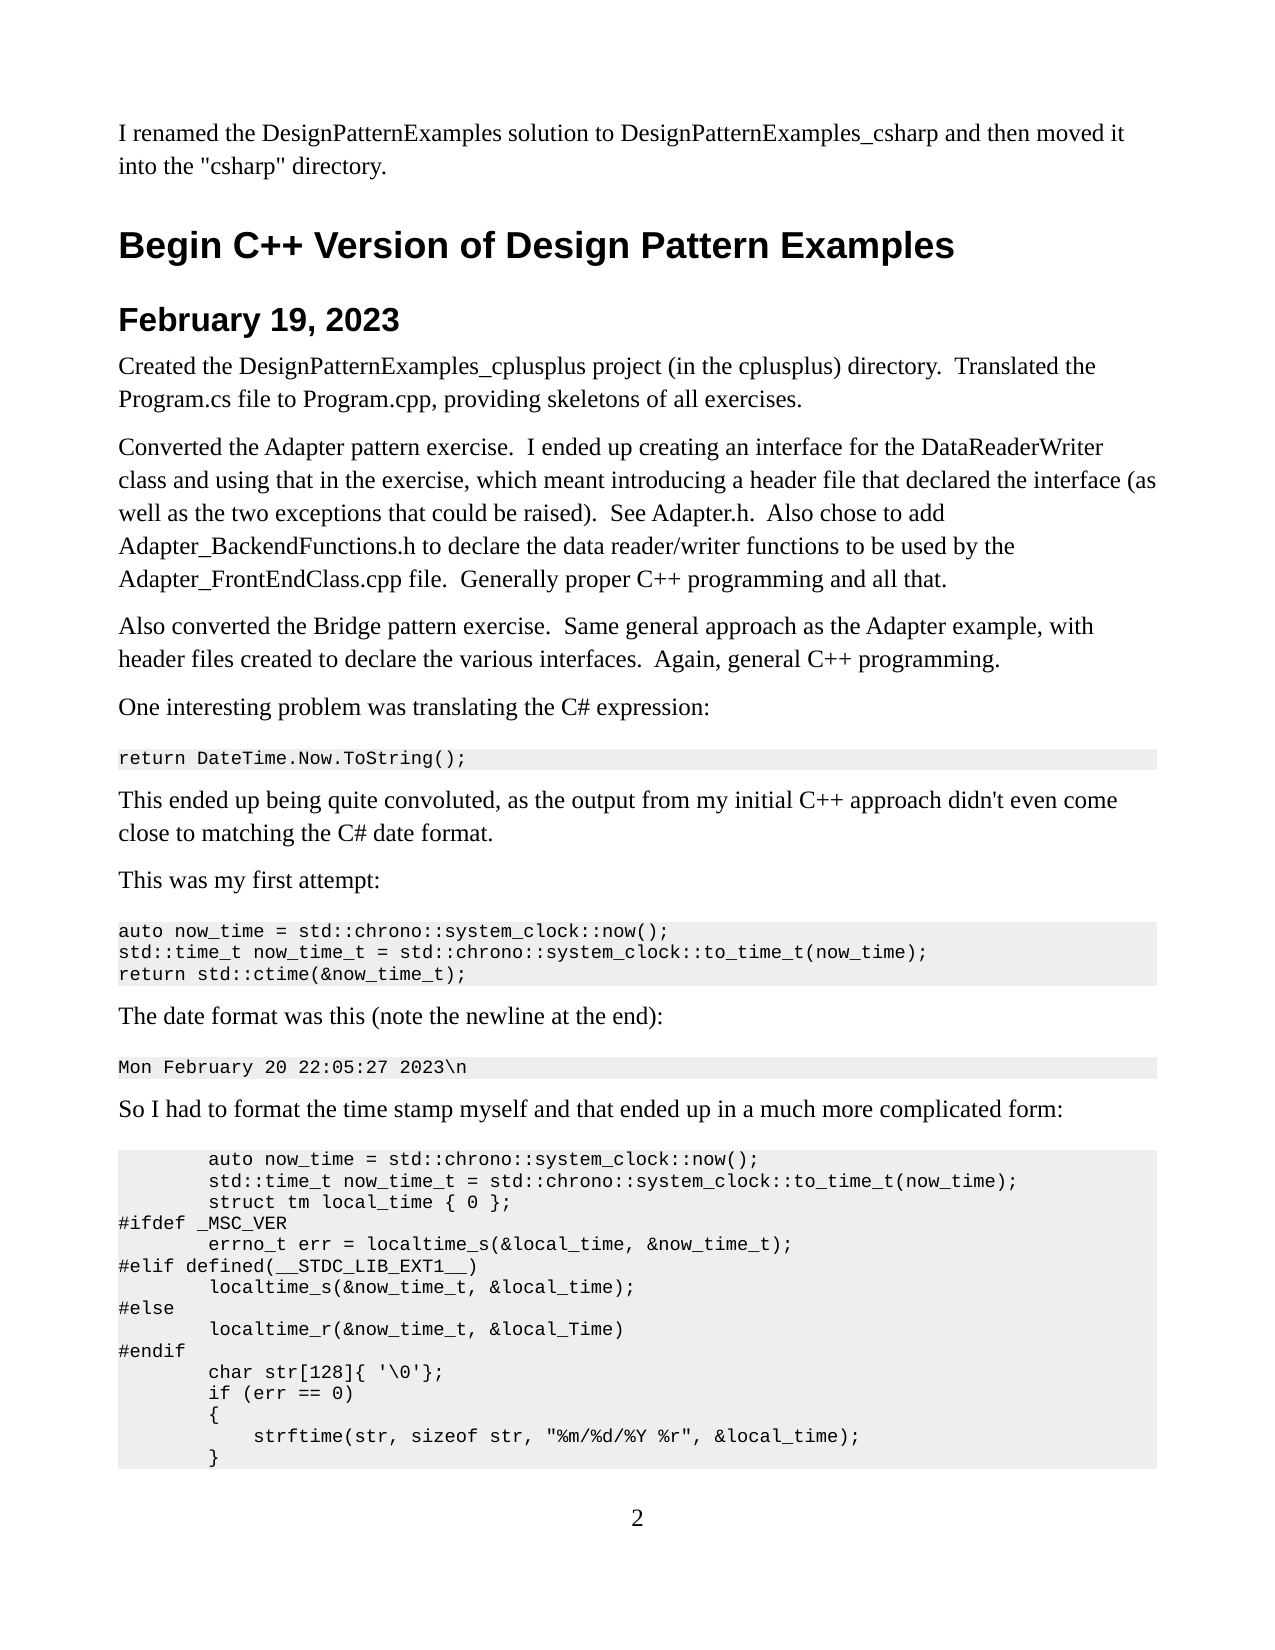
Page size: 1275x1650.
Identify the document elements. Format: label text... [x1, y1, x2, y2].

text This ended up being quite convoluted, as the output from my initial C++ approach didn't even come close to matching the C# date format. [118, 785, 1157, 847]
text #elif defined(__STDC_LIB_EXT1__) [118, 1256, 1157, 1278]
text Converted the Adapter pattern exercise. I ended up creating an interface for the DataReaderWriter class and using that in the exercise, which meant introducing a header file that declared the interface (as well as the two exceptions that could be raised). See Adapter.h. Also chose to add Adapter_BackendFunctions.h to declare the data reader/writer functions to be used by the Adapter_FrontEndClass.cpp file. Generally proper C++ programming and all that. [118, 432, 1157, 593]
text The date format was this (note the newline at the end): [118, 1001, 1157, 1029]
text #else [118, 1299, 1157, 1320]
text char str[128]{ '\0'}; [118, 1363, 1157, 1384]
text Mon February 20 22:05:27 2023\n [118, 1057, 1157, 1079]
text This was my first attempt: [118, 866, 1157, 894]
text errno_t err = localtime_s(&local_time, &now_time_t); [118, 1235, 1157, 1256]
text std::time_t now_time_t = std::chrono::system_clock::to_time_t(now_time); [118, 1171, 1157, 1193]
text return DateTime.Now.ToString(); [118, 749, 1157, 770]
text strftime(str, sizeof str, "%m/%d/%Y %r", &local_time); [118, 1426, 1157, 1448]
text localtime_r(&now_time_t, &local_Time) [118, 1320, 1157, 1341]
text #ifdef _MSC_VER [118, 1214, 1157, 1235]
text std::time_t now_time_t = std::chrono::system_clock::to_time_t(now_time); [118, 943, 1157, 964]
text struct tm local_time { 0 }; [118, 1193, 1157, 1214]
text I renamed the DesignPatternExamples solution to DesignPatternExamples_csharp and then moved it into the "csharp" directory. [118, 118, 1157, 180]
text Created the DesignPatternExamples_cplusplus project (in the cplusplus) directory. Translated the Program.cs file to Program.cpp, providing skeletons of all exercises. [118, 351, 1157, 413]
text if (err == 0) [118, 1384, 1157, 1405]
text #endif [118, 1341, 1157, 1363]
text localtime_s(&now_time_t, &local_time); [118, 1278, 1157, 1299]
text } [118, 1448, 1157, 1469]
text One interesting problem was translating the C# expression: [118, 692, 1157, 721]
text return std::ctime(&now_time_t); [118, 964, 1157, 986]
subtitle February 19, 2023 [118, 300, 1157, 339]
text auto now_time = std::chrono::system_clock::now(); [118, 1150, 1157, 1171]
subtitle Begin C++ Version of Design Pattern Examples [118, 224, 1157, 267]
text { [118, 1405, 1157, 1426]
text auto now_time = std::chrono::system_clock::now(); [118, 922, 1157, 943]
text Also converted the Bridge pattern exercise. Same general approach as the Adapter example, with header files created to declare the various interfaces. Again, general C++ programming. [118, 611, 1157, 673]
text So I had to format the time stamp myself and that ended up in a much more complicated form: [118, 1094, 1157, 1122]
